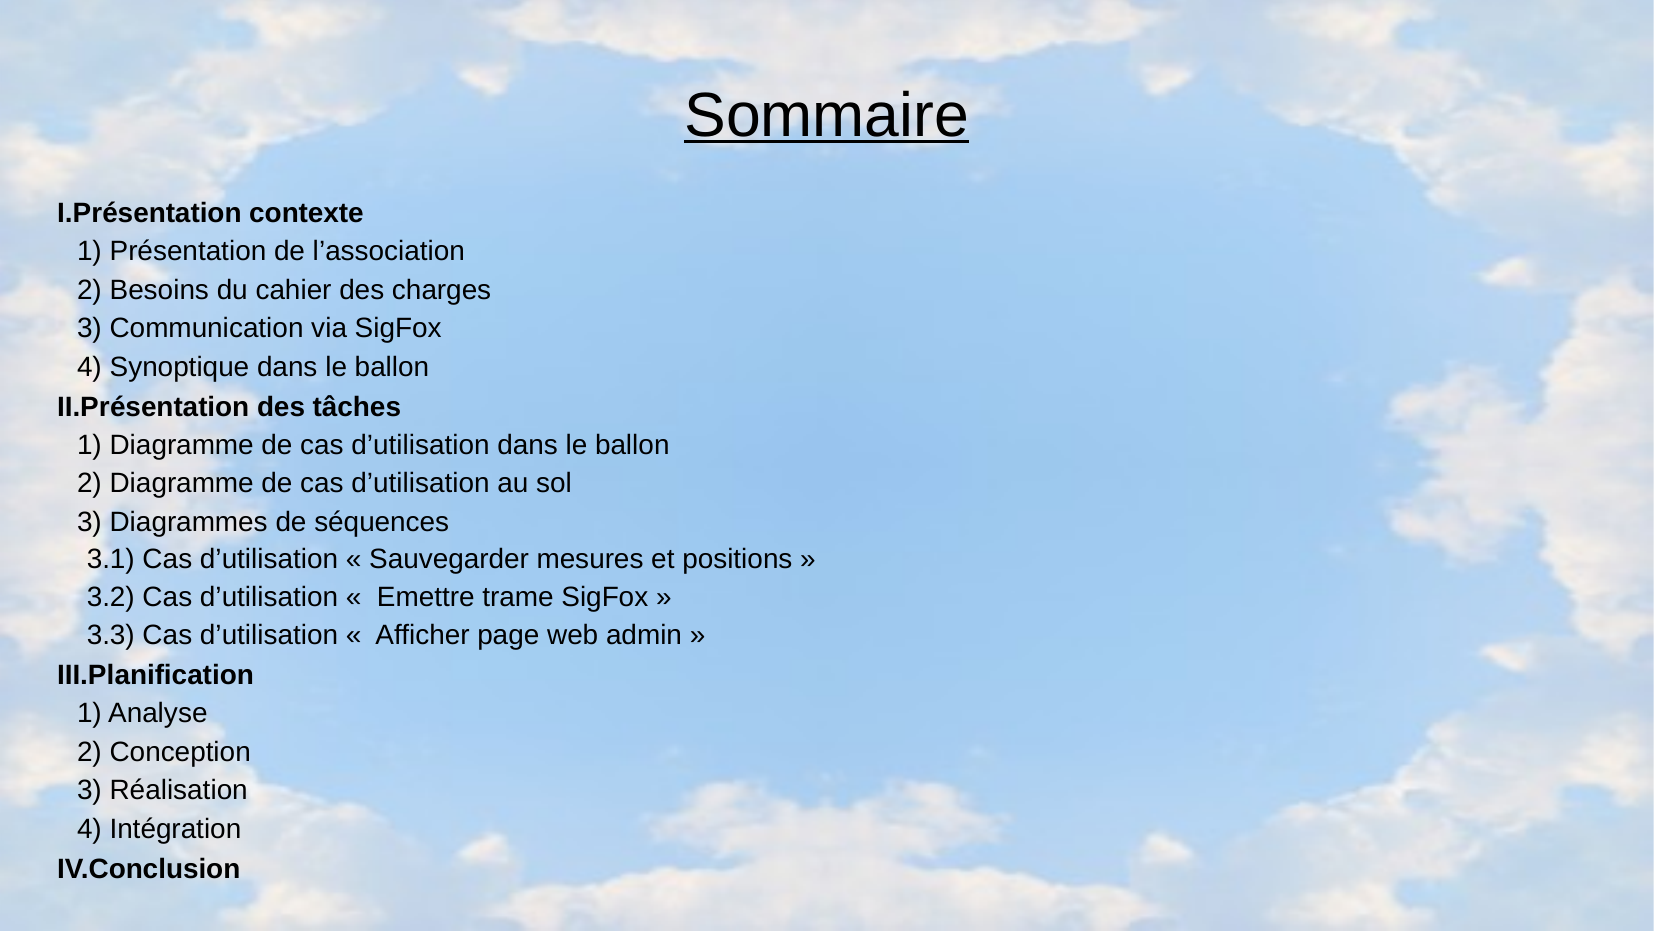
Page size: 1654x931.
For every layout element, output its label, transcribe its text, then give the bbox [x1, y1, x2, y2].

list I.Présentation contexte 1) Présentation de l’association 2) Besoins du cahier des charges 3) Communication via SigFox 4) Synoptique dans le ballon II.Présentation des tâches 1) Diagramme de cas d’utilisation dans le ballon 2) Diagramme de cas d’utilisation au sol 3) Diagrammes de séquences 3.1) Cas d’utilisation « Sauvegarder mesures et positions » 3.2) Cas d’utilisation « Emettre trame SigFox » 3.3) Cas d’utilisation « Afficher page web admin » III.Planification 1) Analyse 2) Conception 3) Réalisation 4) Intégration IV.Conclusion [47, 192, 1619, 898]
title Sommaire [82, 37, 1571, 192]
picture [0, 0, 1654, 931]
